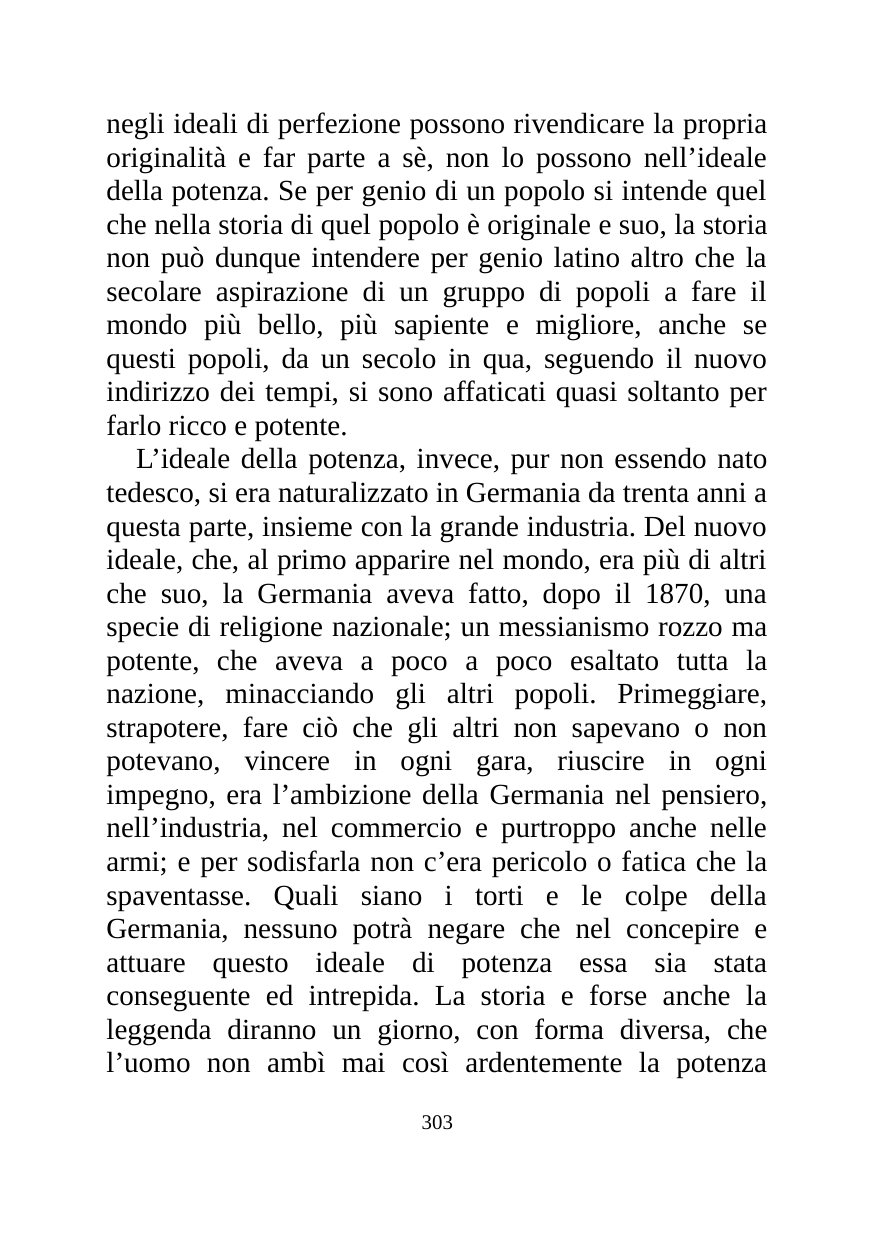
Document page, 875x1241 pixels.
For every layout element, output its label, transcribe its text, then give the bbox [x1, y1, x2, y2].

text negli ideali di perfezione possono rivendicare la propria originalità e far parte a sè, non lo possono nell’ideale della potenza. Se per genio di un popolo si intende quel che nella storia di quel popolo è originale e suo, la storia non può dunque intendere per genio latino altro che la secolare aspirazione di un gruppo di popoli a fare il mondo più bello, più sapiente e migliore, anche se questi popoli, da un secolo in qua, seguendo il nuovo indirizzo dei tempi, si sono affaticati quasi soltanto per farlo ricco e potente. [106, 106, 768, 442]
text L’ideale della potenza, invece, pur non essendo nato tedesco, si era naturalizzato in Germania da trenta anni a questa parte, insieme con la grande industria. Del nuovo ideale, che, al primo apparire nel mondo, era più di altri che suo, la Germania aveva fatto, dopo il 1870, una specie di religione nazionale; un messianismo rozzo ma potente, che aveva a poco a poco esaltato tutta la nazione, minacciando gli altri popoli. Primeggiare, strapotere, fare ciò che gli altri non sapevano o non potevano, vincere in ogni gara, riuscire in ogni impegno, era l’ambizione della Germania nel pensiero, nell’industria, nel commercio e purtroppo anche nelle armi; e per sodisfarla non c’era pericolo o fatica che la spaventasse. Quali siano i torti e le colpe della Germania, nessuno potrà negare che nel concepire e attuare questo ideale di potenza essa sia stata conseguente ed intrepida. La storia e forse anche la leggenda diranno un giorno, con forma diversa, che l’uomo non ambì mai così ardentemente la potenza [106, 442, 768, 1079]
